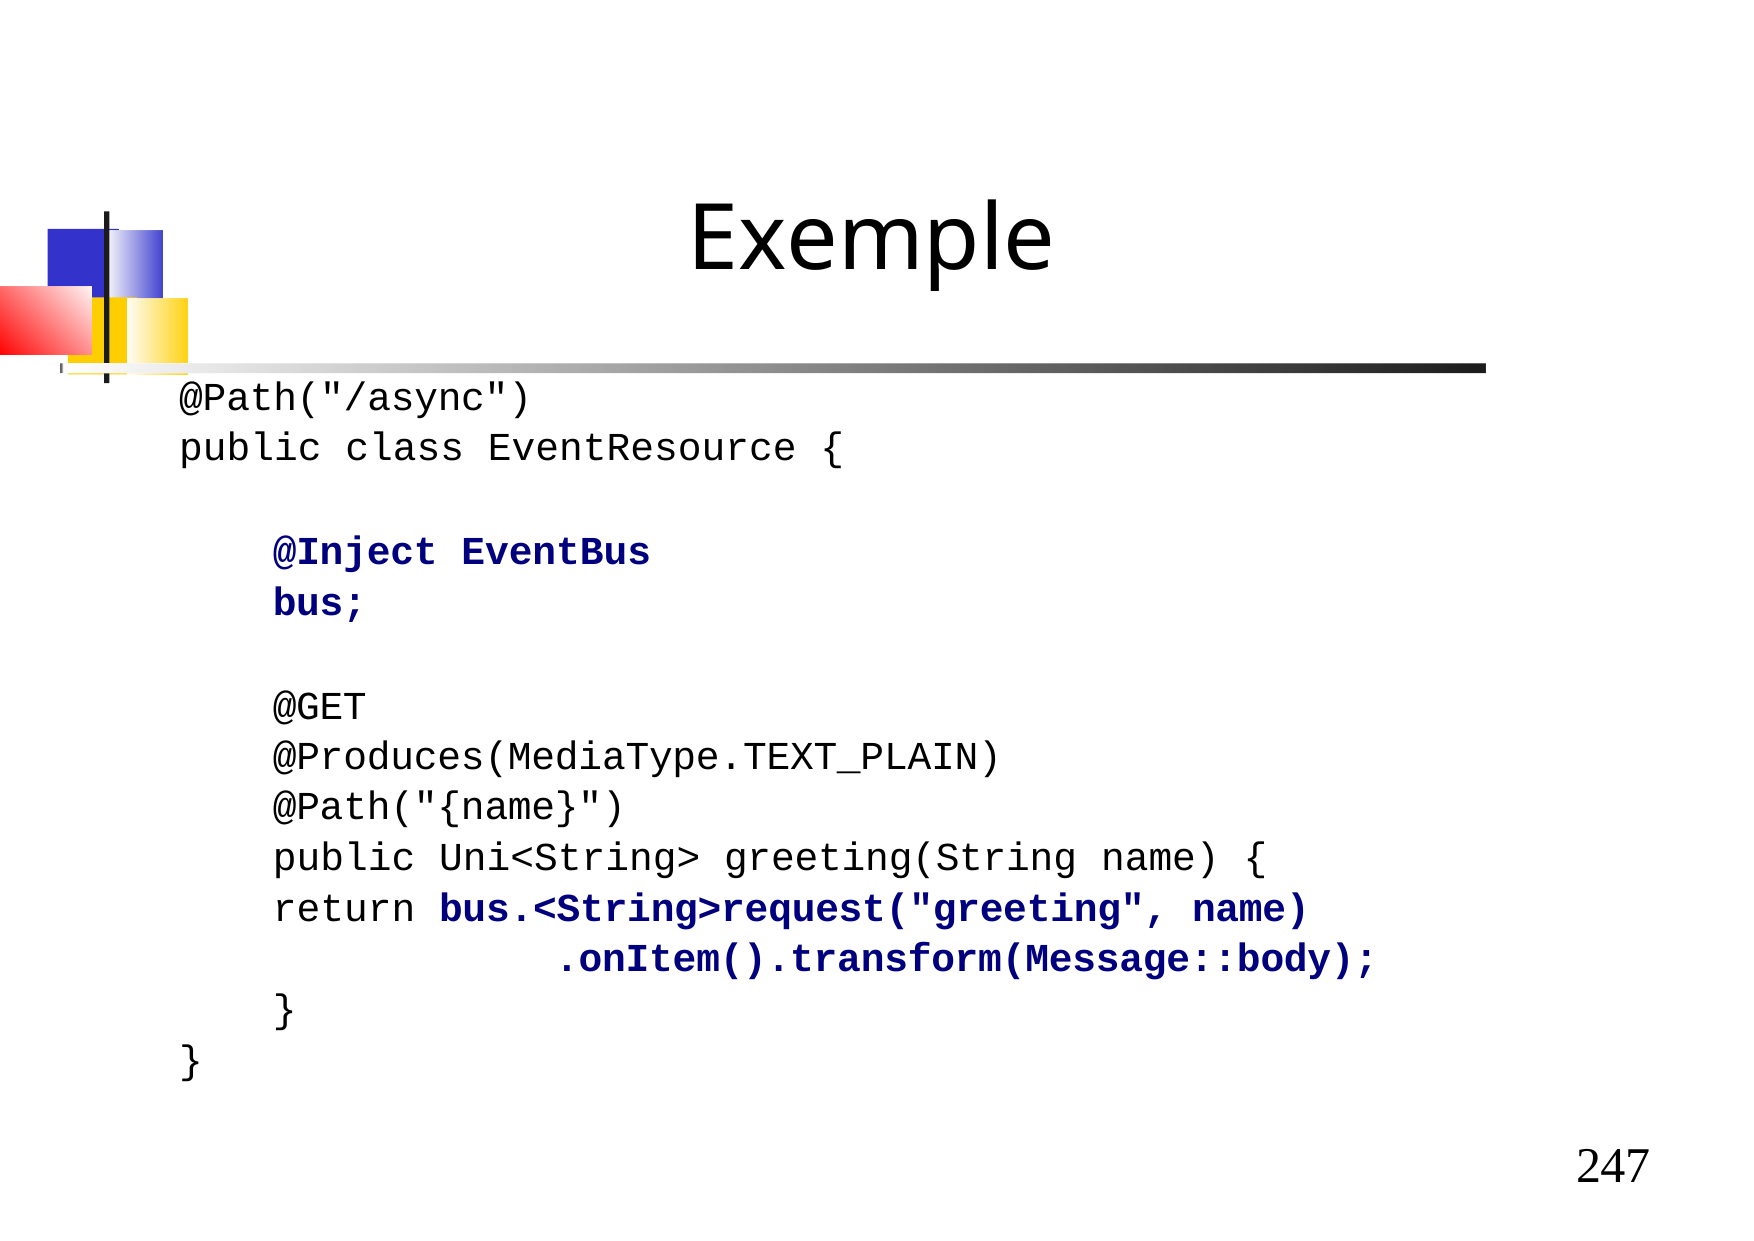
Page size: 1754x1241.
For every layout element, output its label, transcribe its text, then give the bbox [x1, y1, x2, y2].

slide_number 247 [1569, 1135, 1660, 1241]
text_box @Path("/async") public class EventResource { @Inject EventBus bus; @GET @Produces(MediaType.TEXT_PLAIN) @Path("{name}") public Uni<String> greeting(String name) { return bus.<String>request("greeting", name) .onItem().transform(Message::body); } } [177, 365, 1555, 1082]
picture [0, 285, 92, 355]
title Exemple [179, 183, 1564, 393]
picture [60, 229, 179, 384]
